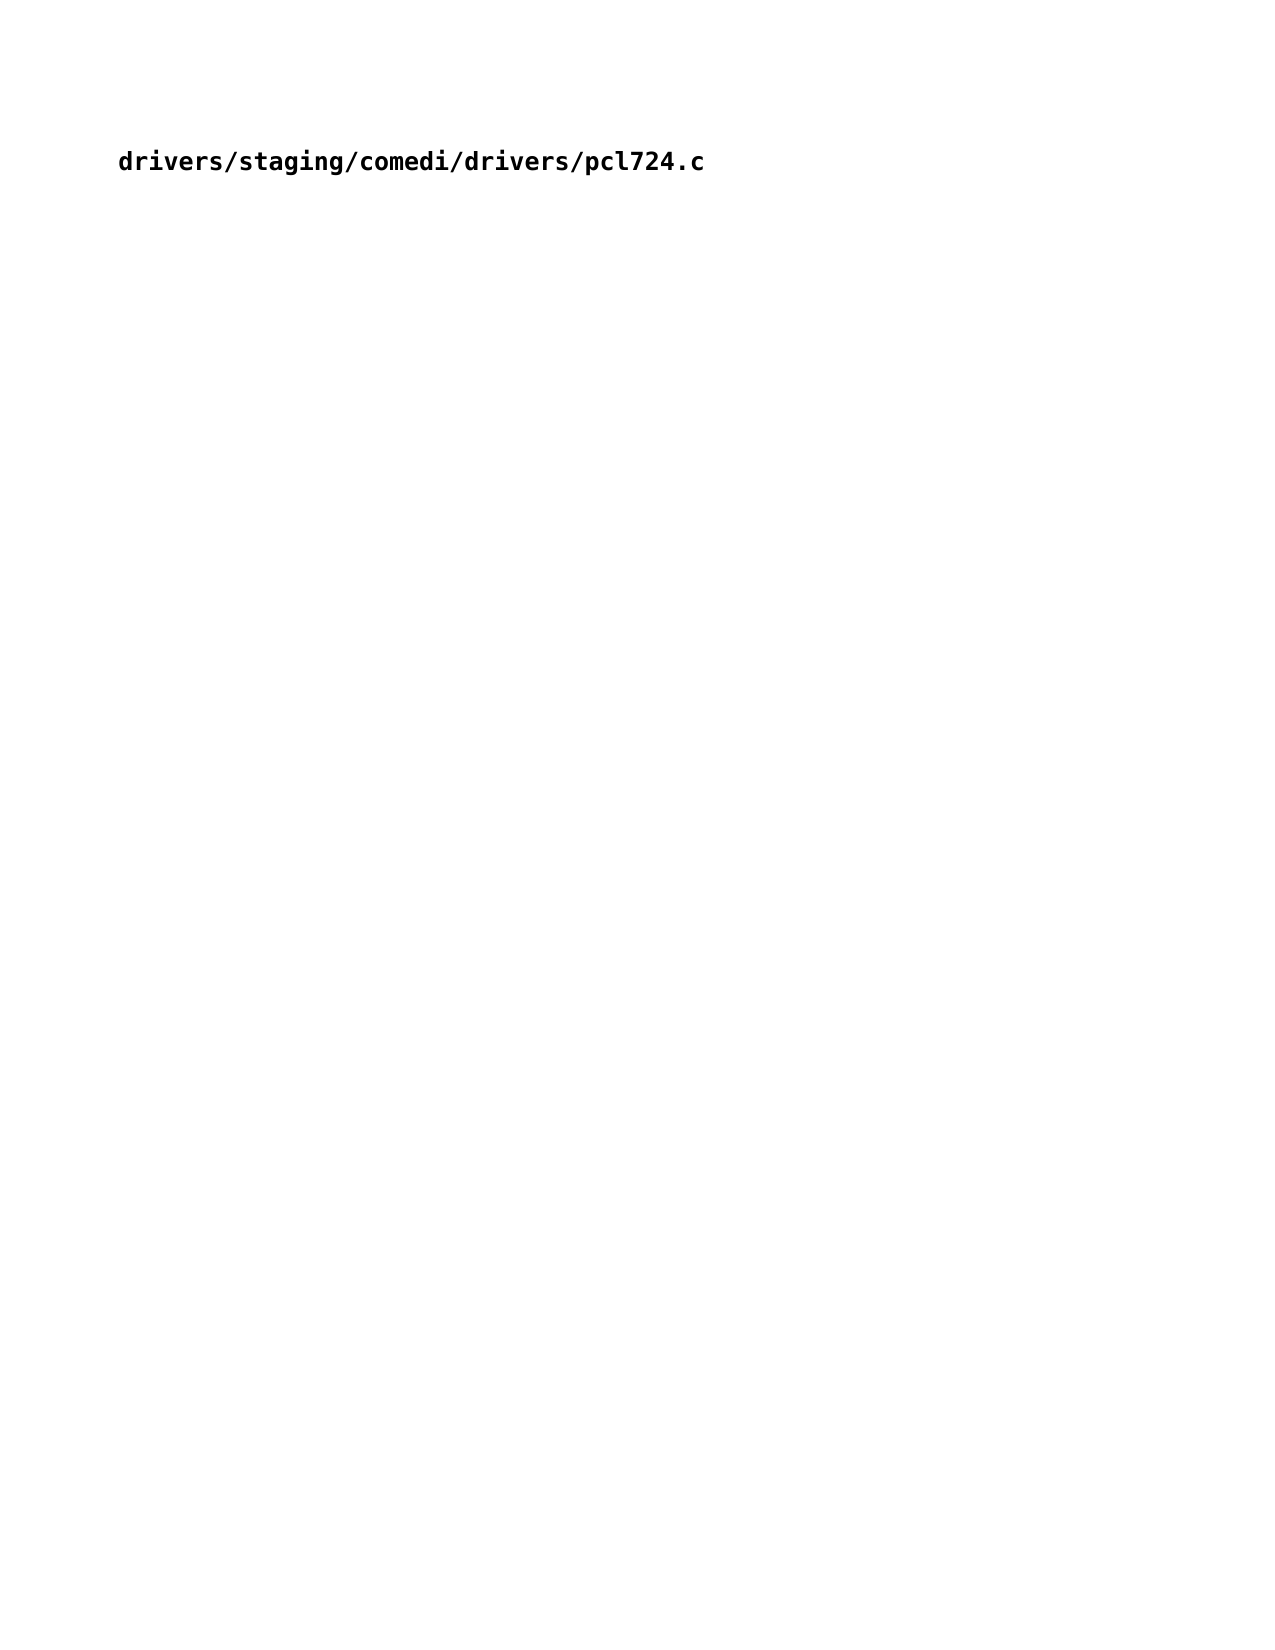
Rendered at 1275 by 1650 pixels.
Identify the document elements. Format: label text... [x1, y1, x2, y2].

text drivers/staging/comedi/drivers/pcl724.c [118, 147, 1157, 176]
